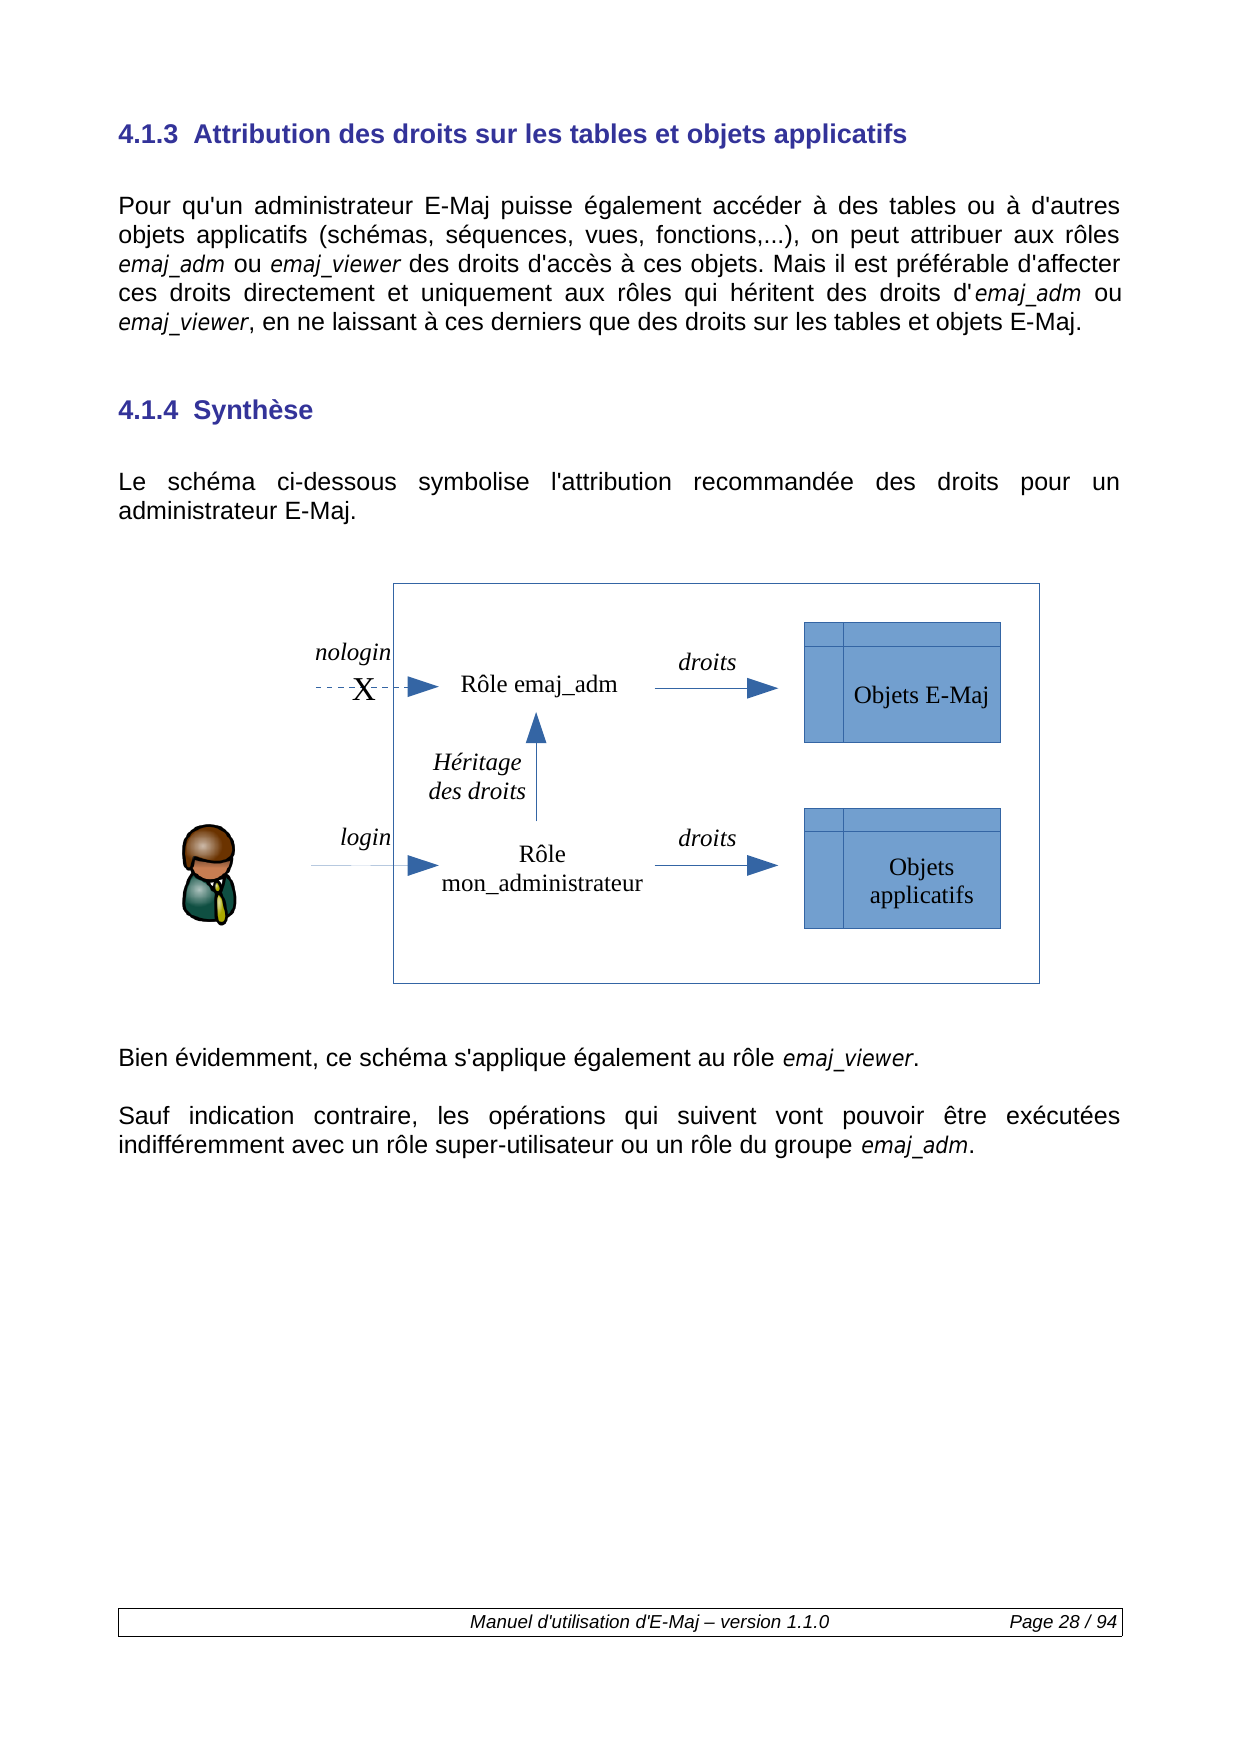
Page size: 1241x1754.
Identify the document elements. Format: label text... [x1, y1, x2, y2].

text Le schéma ci-dessous symbolise l'attribution recommandée des droits pour un administrateur E-Maj. [118, 467, 1122, 525]
subtitle Attribution des droits sur les tables et objets applicatifs [118, 118, 1122, 149]
picture [159, 820, 258, 927]
subtitle Synthèse [118, 394, 1122, 425]
text Bien évidemment, ce schéma s'applique également au rôle emaj_viewer. [118, 1043, 1122, 1072]
text Sauf indication contraire, les opérations qui suivent vont pouvoir être exécutées indifféremment avec un rôle super-utilisateur ou un rôle du groupe emaj_adm. [118, 1101, 1122, 1159]
text Pour qu'un administrateur E-Maj puisse également accéder à des tables ou à d'autres objets applicatifs (schémas, séquences, vues, fonctions,...), on peut attribuer aux rôles emaj_adm ou emaj_viewer des droits d'accès à ces objets. Mais il est préférable d'affecter ces droits directement et uniquement aux rôles qui héritent des droits d'emaj_adm ou emaj_viewer, en ne laissant à ces derniers que des droits sur les tables et objets E-Maj. [118, 191, 1122, 336]
